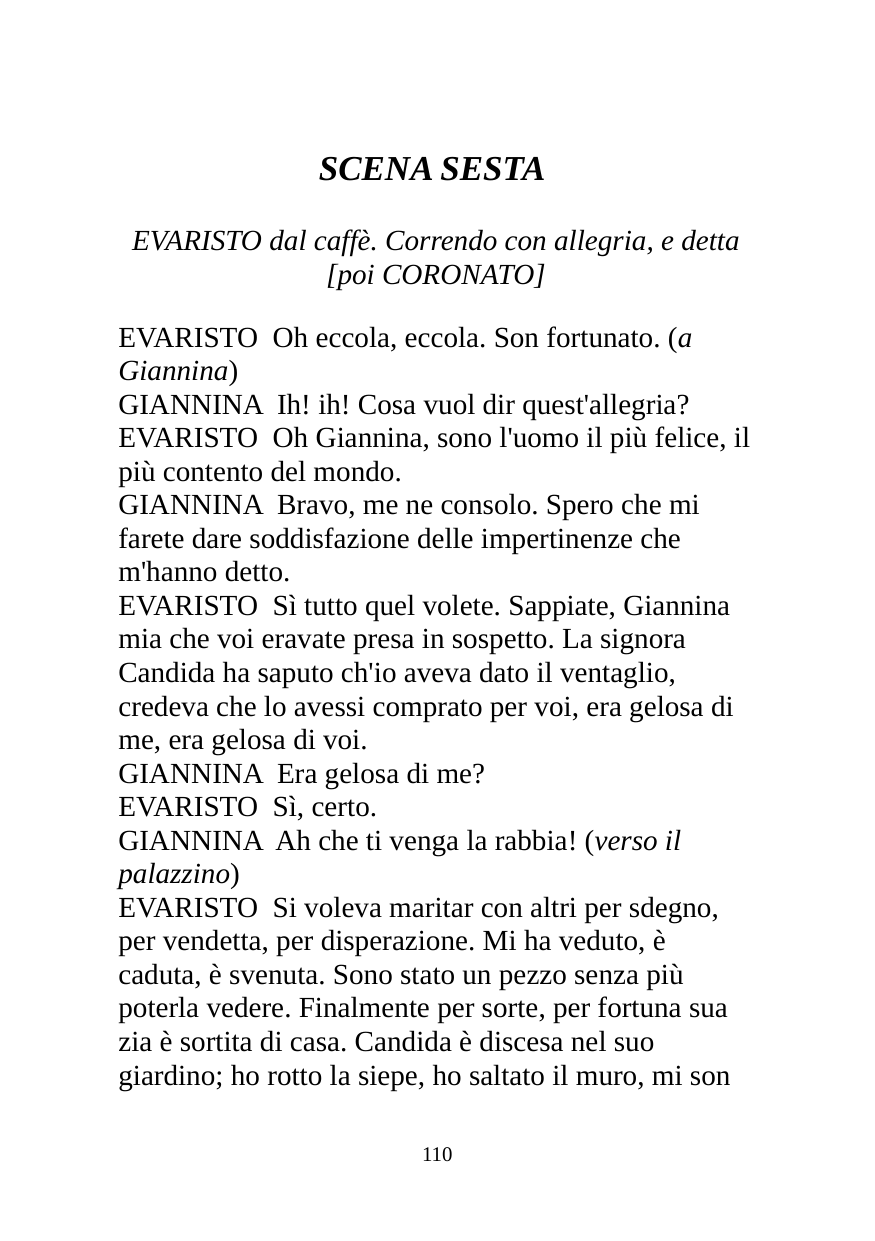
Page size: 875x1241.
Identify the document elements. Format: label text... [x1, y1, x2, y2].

text EVARISTO Oh eccola, eccola. Son fortunato. (a Giannina) [118, 320, 756, 387]
text GIANNINA Bravo, me ne consolo. Spero che mi farete dare soddisfazione delle impertinenze che m'hanno detto. [118, 487, 756, 588]
text GIANNINA Ih! ih! Cosa vuol dir quest'allegria? [118, 387, 756, 420]
subtitle SCENA SESTA [118, 148, 756, 188]
text EVARISTO dal caffè. Correndo con allegria, e detta [poi CORONATO] [118, 223, 756, 290]
text EVARISTO Oh Giannina, sono l'uomo il più felice, il più contento del mondo. [118, 420, 756, 487]
text EVARISTO Si voleva maritar con altri per sdegno, per vendetta, per disperazione. Mi ha veduto, è caduta, è svenuta. Sono stato un pezzo senza più poterla vedere. Finalmente per sorte, per fortuna sua zia è sortita di casa. Candida è discesa nel suo giardino; ho rotto la siepe, ho saltato il muro, mi son [118, 890, 756, 1091]
text EVARISTO Sì, certo. [118, 789, 756, 823]
text GIANNINA Ah che ti venga la rabbia! (verso il palazzino) [118, 823, 756, 890]
text EVARISTO Sì tutto quel volete. Sappiate, Giannina mia che voi eravate presa in sospetto. La signora Candida ha saputo ch'io aveva dato il ventaglio, credeva che lo avessi comprato per voi, era gelosa di me, era gelosa di voi. [118, 588, 756, 756]
text GIANNINA Era gelosa di me? [118, 756, 756, 789]
